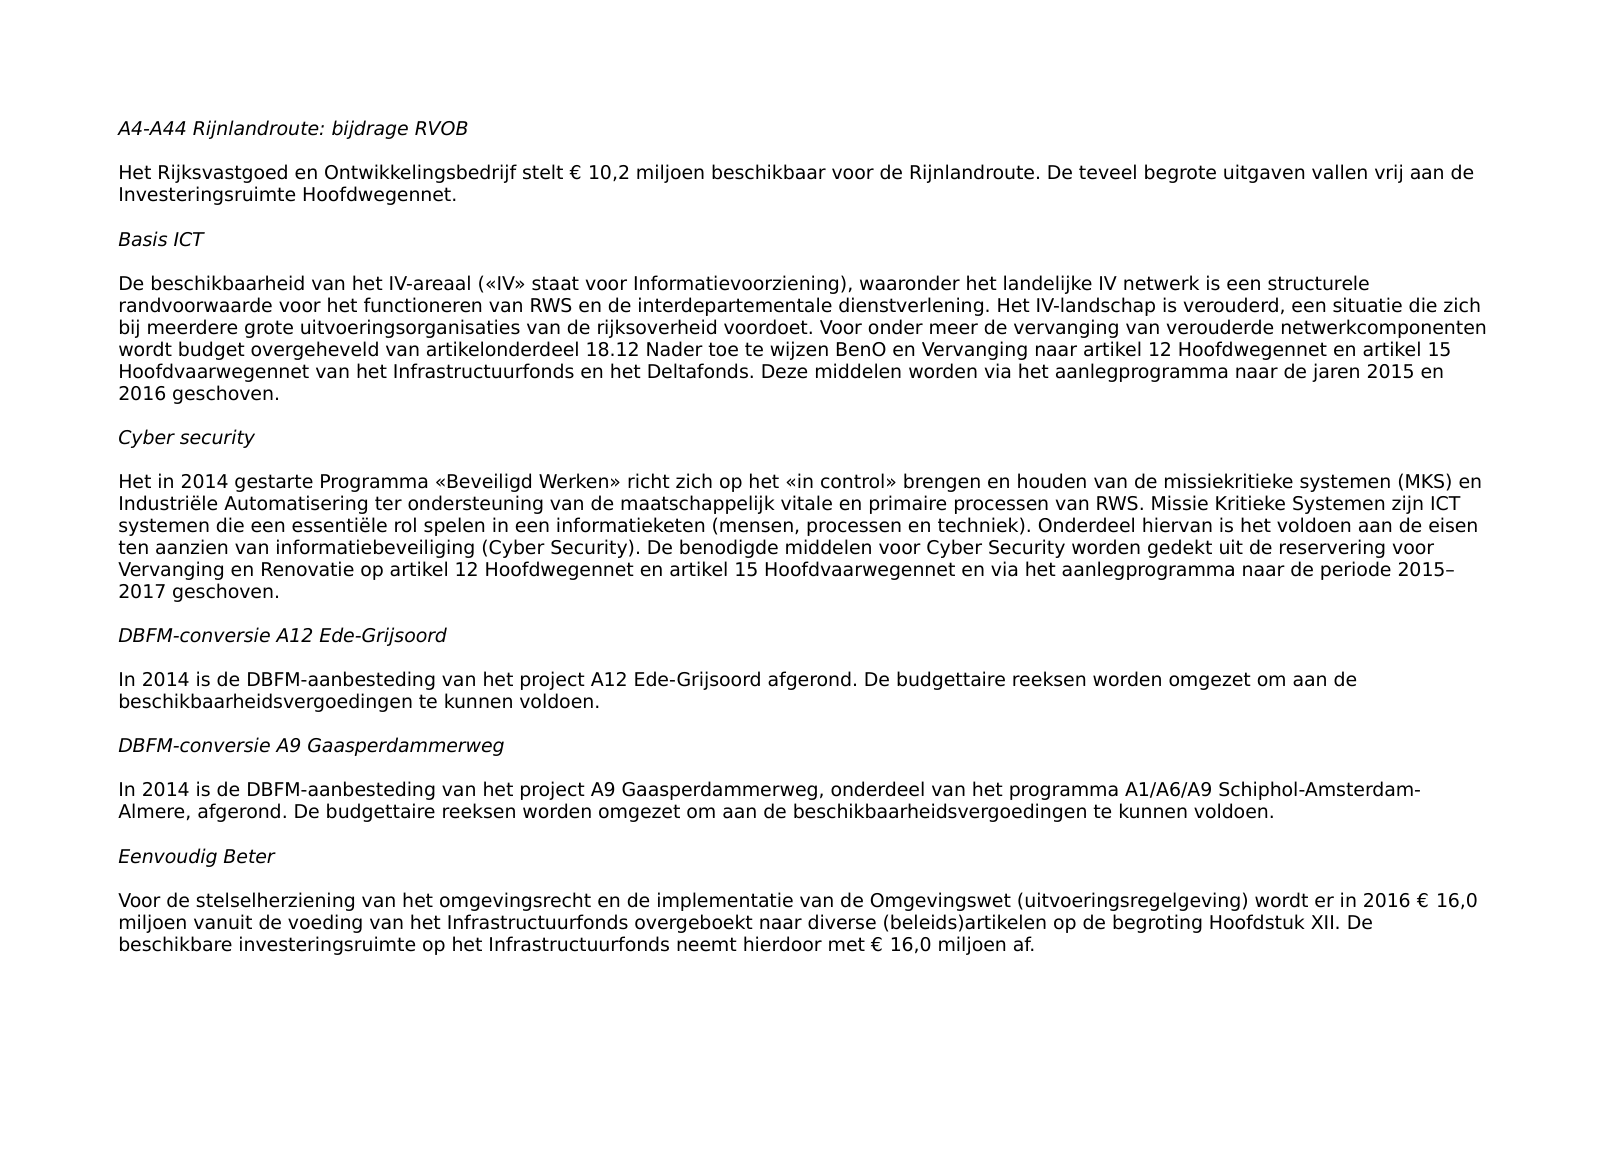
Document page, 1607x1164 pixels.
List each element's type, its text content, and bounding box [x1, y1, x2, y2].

subtitle Basis ICT [118, 228, 1488, 250]
text Het Rijksvastgoed en Ontwikkelingsbedrijf stelt € 10,2 miljoen beschikbaar voor de Rijnlandroute. De teveel begrote uitgaven vallen vrij aan de Investeringsruimte Hoofdwegennet. [118, 162, 1488, 206]
subtitle Eenvoudig Beter [118, 846, 1488, 867]
text In 2014 is de DBFM-aanbesteding van het project A9 Gaasperdammerweg, onderdeel van het programma A1/A6/A9 Schiphol-Amsterdam-Almere, afgerond. De budgettaire reeksen worden omgezet om aan de beschikbaarheidsvergoedingen te kunnen voldoen. [118, 779, 1488, 823]
subtitle DBFM-conversie A9 Gaasperdammerweg [118, 735, 1488, 757]
text Voor de stelselherziening van het omgevingsrecht en de implementatie van de Omgevingswet (uitvoeringsregelgeving) wordt er in 2016 € 16,0 miljoen vanuit de voeding van het Infrastructuurfonds overgeboekt naar diverse (beleids)artikelen op de begroting Hoofdstuk XII. De beschikbare investeringsruimte op het Infrastructuurfonds neemt hierdoor met € 16,0 miljoen af. [118, 890, 1488, 956]
subtitle DBFM-conversie A12 Ede-Grijsoord [118, 625, 1488, 647]
text De beschikbaarheid van het IV-areaal («IV» staat voor Informatievoorziening), waaronder het landelijke IV netwerk is een structurele randvoorwaarde voor het functioneren van RWS en de interdepartementale dienstverlening. Het IV-landschap is verouderd, een situatie die zich bij meerdere grote uitvoeringsorganisaties van de rijksoverheid voordoet. Voor onder meer de vervanging van verouderde netwerkcomponenten wordt budget overgeheveld van artikelonderdeel 18.12 Nader toe te wijzen BenO en Vervanging naar artikel 12 Hoofdwegennet en artikel 15 Hoofdvaarwegennet van het Infrastructuurfonds en het Deltafonds. Deze middelen worden via het aanlegprogramma naar de jaren 2015 en 2016 geschoven. [118, 273, 1488, 404]
text Het in 2014 gestarte Programma «Beveiligd Werken» richt zich op het «in control» brengen en houden van de missiekritieke systemen (MKS) en Industriële Automatisering ter ondersteuning van de maatschappelijk vitale en primaire processen van RWS. Missie Kritieke Systemen zijn ICT systemen die een essentiële rol spelen in een informatieketen (mensen, processen en techniek). Onderdeel hiervan is het voldoen aan de eisen ten aanzien van informatiebeveiliging (Cyber Security). De benodigde middelen voor Cyber Security worden gedekt uit de reservering voor Vervanging en Renovatie op artikel 12 Hoofdwegennet en artikel 15 Hoofdvaarwegennet en via het aanlegprogramma naar de periode 2015–2017 geschoven. [118, 471, 1488, 603]
subtitle A4-A44 Rijnlandroute: bijdrage RVOB [118, 118, 1488, 140]
subtitle Cyber security [118, 427, 1488, 449]
text In 2014 is de DBFM-aanbesteding van het project A12 Ede-Grijsoord afgerond. De budgettaire reeksen worden omgezet om aan de beschikbaarheidsvergoedingen te kunnen voldoen. [118, 669, 1488, 713]
